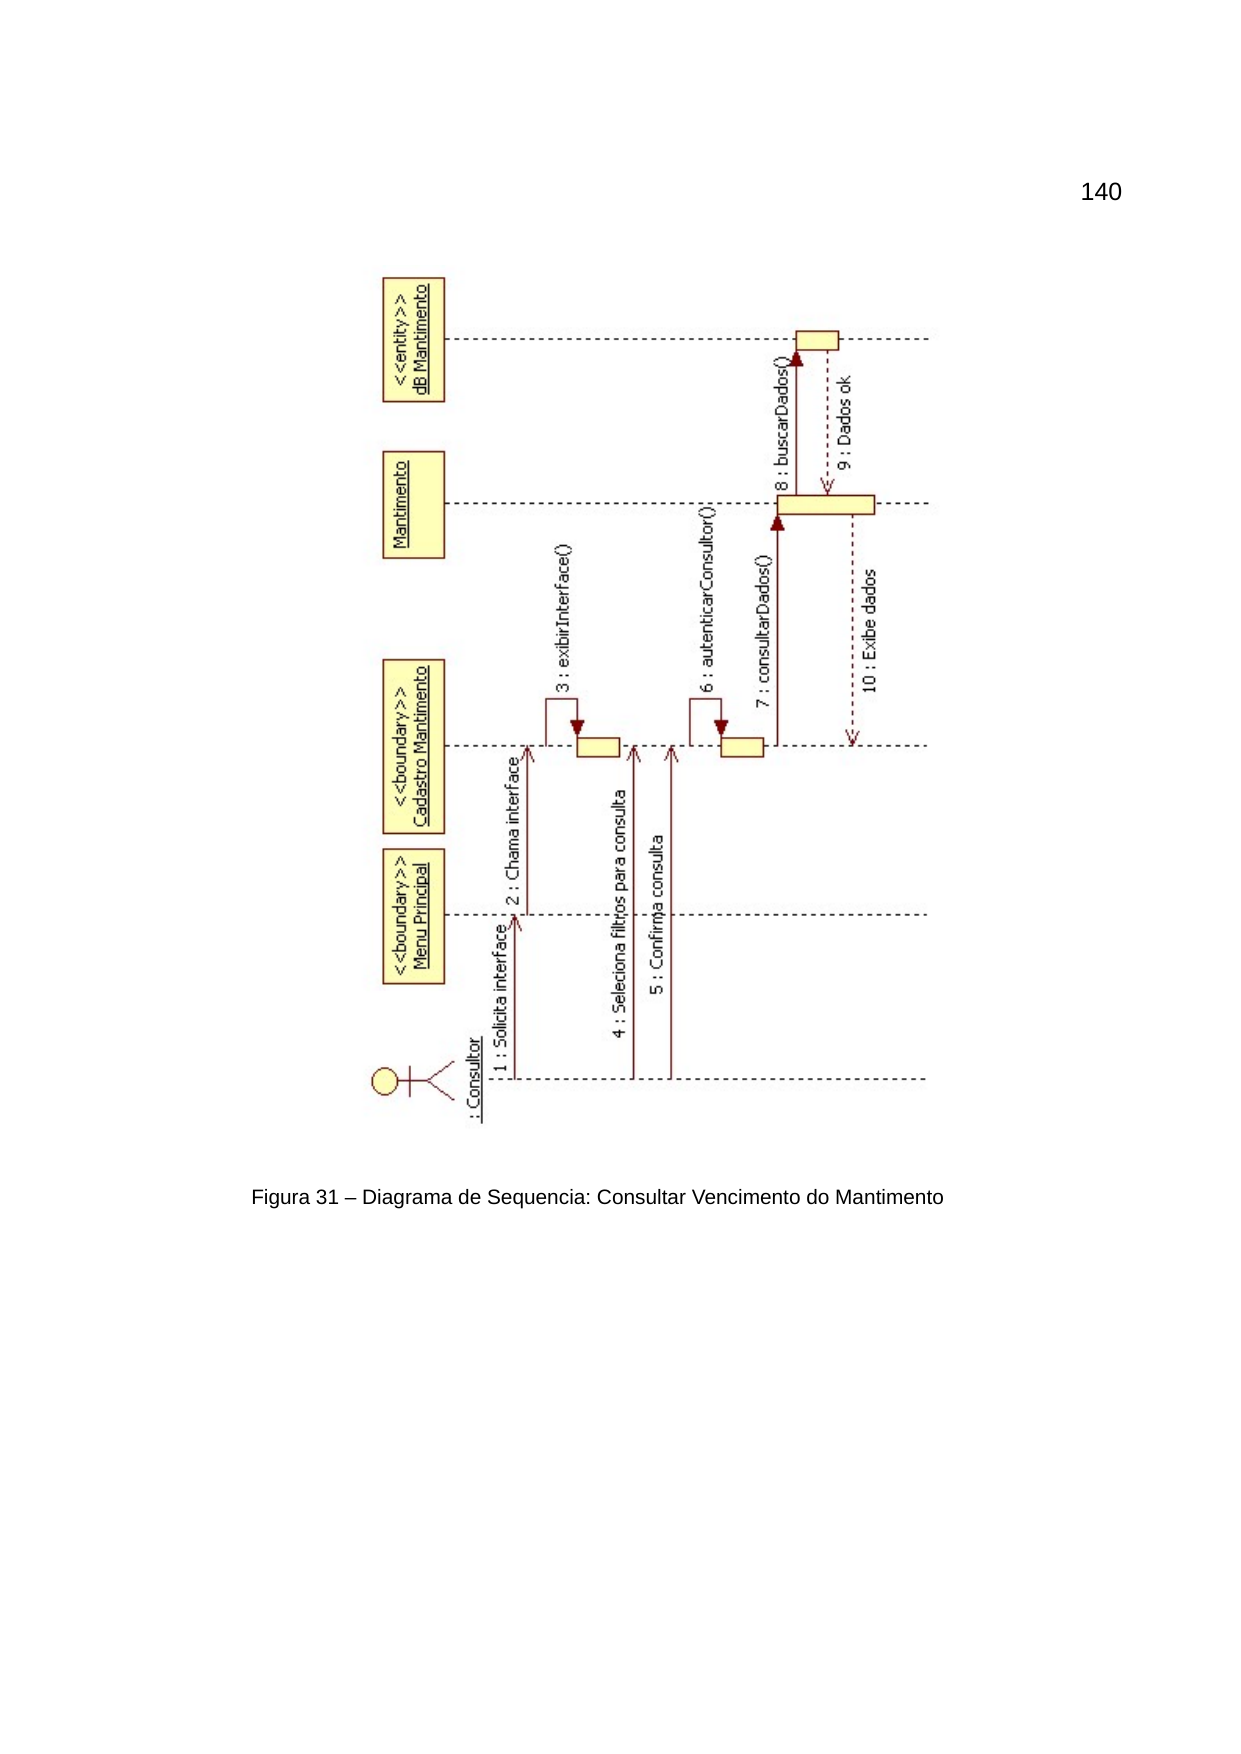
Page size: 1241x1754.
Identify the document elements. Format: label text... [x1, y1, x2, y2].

text Figura 31 – Diagrama de Sequencia: Consultar Vencimento do Mantimento [177, 1185, 1122, 1208]
picture [339, 265, 960, 1185]
